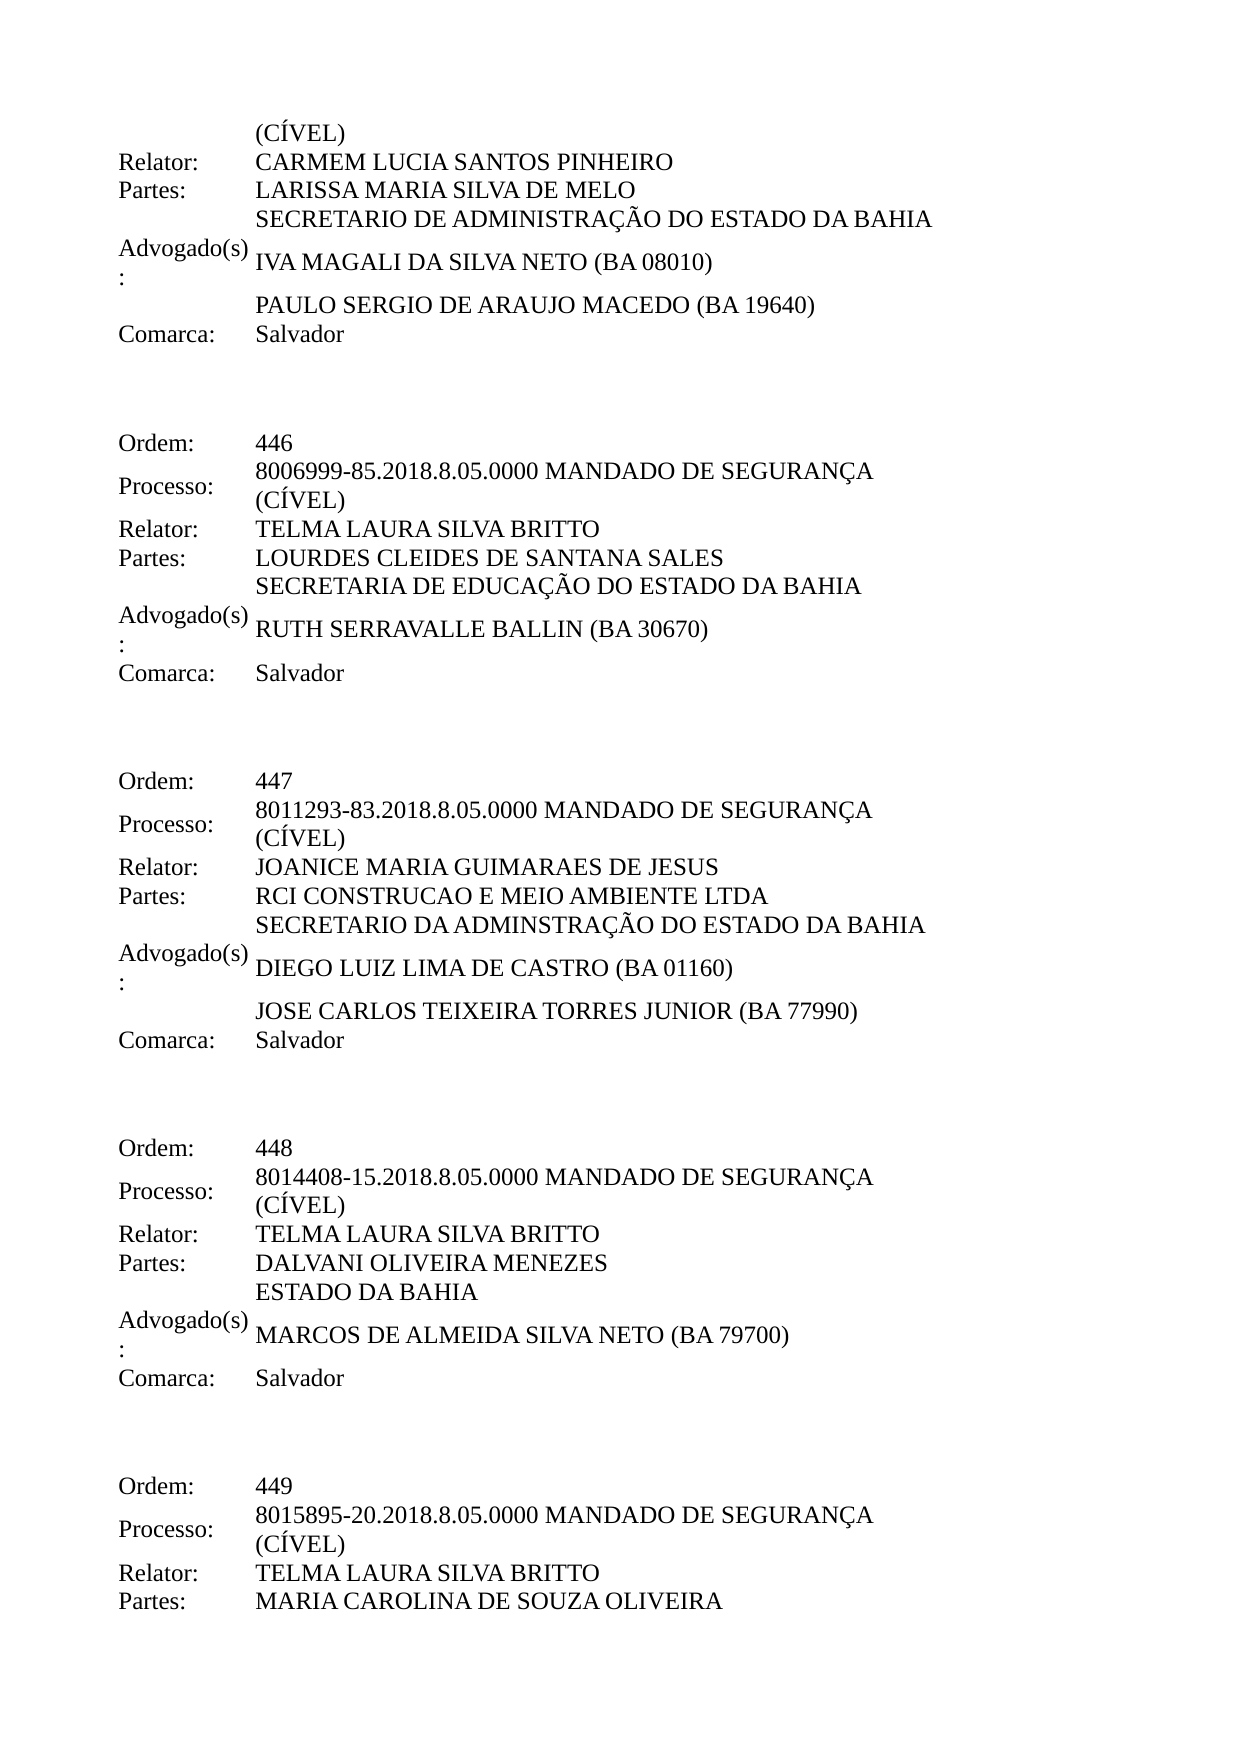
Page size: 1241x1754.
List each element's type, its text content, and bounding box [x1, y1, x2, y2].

table_cell TELMA LAURA SILVA BRITTO [255, 514, 969, 543]
table_cell 8014408-15.2018.8.05.0000 MANDADO DE SEGURANÇA (CÍVEL) [255, 1162, 969, 1219]
table_cell JOANICE MARIA GUIMARAES DE JESUS [255, 852, 968, 881]
table_cell (CÍVEL) [255, 118, 969, 147]
table_cell Partes: [118, 543, 255, 571]
table_header Ordem: [118, 1133, 255, 1162]
table_header 448 [255, 1133, 969, 1162]
table_cell SECRETARIA DE EDUCAÇÃO DO ESTADO DA BAHIA [255, 571, 969, 600]
table_cell LOURDES CLEIDES DE SANTANA SALES [255, 543, 969, 571]
table_cell Salvador [255, 319, 969, 348]
table_cell Comarca: [118, 1025, 255, 1053]
table_cell [118, 996, 255, 1025]
table_cell Processo: [118, 795, 255, 852]
table_cell Partes: [118, 176, 255, 204]
table_cell Relator: [118, 1219, 255, 1248]
table_cell SECRETARIO DA ADMINSTRAÇÃO DO ESTADO DA BAHIA [255, 910, 968, 938]
table_cell Comarca: [118, 319, 255, 348]
table_header 446 [255, 428, 969, 456]
table_cell Advogado(s): [118, 1306, 255, 1363]
table_header 449 [255, 1471, 969, 1500]
table_cell 8015895-20.2018.8.05.0000 MANDADO DE SEGURANÇA (CÍVEL) [255, 1500, 969, 1558]
table_cell Relator: [118, 147, 255, 176]
table_header Ordem: [118, 766, 255, 795]
table_cell Processo: [118, 1500, 255, 1558]
table_header Ordem: [118, 1471, 255, 1500]
table_cell 8011293-83.2018.8.05.0000 MANDADO DE SEGURANÇA (CÍVEL) [255, 795, 968, 852]
table_cell [118, 910, 255, 938]
table_cell Salvador [255, 658, 969, 686]
table_cell Partes: [118, 1248, 255, 1277]
table_cell Advogado(s): [118, 939, 255, 996]
table_cell Relator: [118, 852, 255, 881]
table_cell Salvador [255, 1025, 968, 1053]
table_cell Processo: [118, 1162, 255, 1219]
table_cell TELMA LAURA SILVA BRITTO [255, 1219, 969, 1248]
table_cell Advogado(s): [118, 233, 255, 291]
table_cell PAULO SERGIO DE ARAUJO MACEDO (BA 19640) [255, 291, 969, 319]
table_cell Processo: [118, 456, 255, 514]
table_cell [118, 291, 255, 319]
table_header Ordem: [118, 428, 255, 456]
table_cell Partes: [118, 881, 255, 910]
table_cell IVA MAGALI DA SILVA NETO (BA 08010) [255, 233, 969, 291]
table_header 447 [255, 766, 968, 795]
table_cell MARCOS DE ALMEIDA SILVA NETO (BA 79700) [255, 1306, 969, 1363]
table_cell CARMEM LUCIA SANTOS PINHEIRO [255, 147, 969, 176]
table_cell TELMA LAURA SILVA BRITTO [255, 1558, 969, 1586]
table_cell SECRETARIO DE ADMINISTRAÇÃO DO ESTADO DA BAHIA [255, 204, 969, 233]
table_cell MARIA CAROLINA DE SOUZA OLIVEIRA [255, 1586, 969, 1615]
table_cell Relator: [118, 514, 255, 543]
table_cell [118, 1277, 255, 1306]
table_cell [118, 118, 255, 147]
table_cell LARISSA MARIA SILVA DE MELO [255, 176, 969, 204]
table_cell RCI CONSTRUCAO E MEIO AMBIENTE LTDA [255, 881, 968, 910]
table_cell JOSE CARLOS TEIXEIRA TORRES JUNIOR (BA 77990) [255, 996, 968, 1025]
table_cell DIEGO LUIZ LIMA DE CASTRO (BA 01160) [255, 939, 968, 996]
table_cell Relator: [118, 1558, 255, 1586]
table_cell Salvador [255, 1363, 969, 1392]
table_cell Comarca: [118, 1363, 255, 1392]
table_cell Comarca: [118, 658, 255, 686]
table_cell Advogado(s): [118, 600, 255, 658]
table_cell [118, 571, 255, 600]
table_cell Partes: [118, 1586, 255, 1615]
table_cell DALVANI OLIVEIRA MENEZES [255, 1248, 969, 1277]
table_cell [118, 204, 255, 233]
table_cell RUTH SERRAVALLE BALLIN (BA 30670) [255, 600, 969, 658]
table_cell 8006999-85.2018.8.05.0000 MANDADO DE SEGURANÇA (CÍVEL) [255, 456, 969, 514]
table_cell ESTADO DA BAHIA [255, 1277, 969, 1306]
